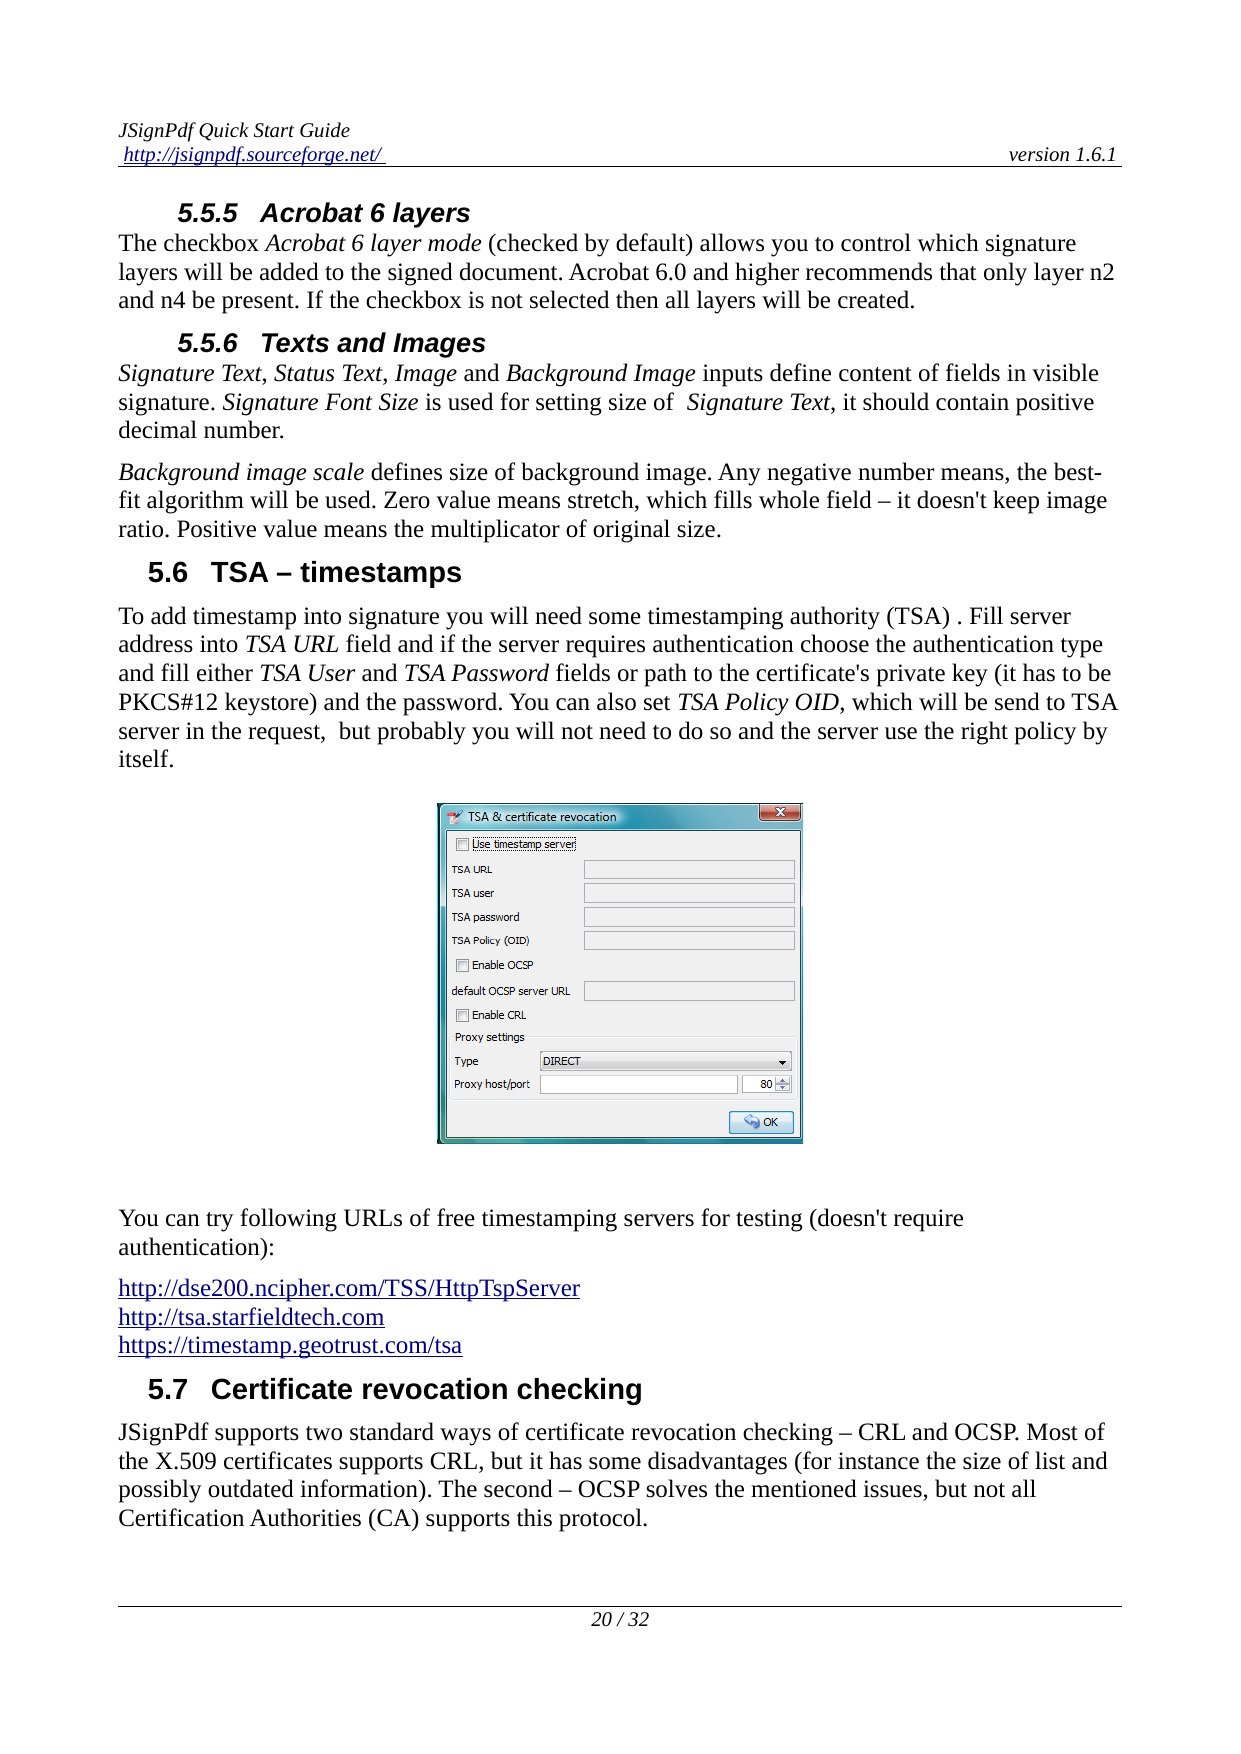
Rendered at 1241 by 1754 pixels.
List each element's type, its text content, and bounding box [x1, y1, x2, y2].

text JSignPdf supports two standard ways of certificate revocation checking – CRL and OCSP. Most of the X.509 certificates supports CRL, but it has some disadvantages (for instance the size of list and possibly outdated information). The second – OCSP solves the mentioned issues, but not all Certification Authorities (CA) supports this protocol. [118, 1417, 1122, 1532]
subtitle TSA – timestamps [148, 556, 1116, 589]
text Background image scale defines size of background image. Any negative number means, the best-fit algorithm will be used. Zero value means stretch, which fills whole field – it doesn't keep image ratio. Positive value means the multiplicator of original size. [118, 457, 1122, 543]
subtitle Certificate revocation checking [148, 1372, 1116, 1405]
text To add timestamp into signature you will need some timestamping authority (TSA) . Fill server address into TSA URL field and if the server requires authentication choose the authentication type and fill either TSA User and TSA Password fields or path to the certificate's private key (it has to be PKCS#12 keystore) and the password. You can also set TSA Policy OID, which will be send to TSA server in the request, but probably you will not need to do so and the server use the right policy by itself. [118, 601, 1122, 773]
text The checkbox Acrobat 6 layer mode (checked by default) allows you to control which signature layers will be added to the signed document. Acrobat 6.0 and higher recommends that only layer n2 and n4 be present. If the checkbox is not selected then all layers will be created. [118, 228, 1122, 314]
text You can try following URLs of free timestamping servers for testing (doesn't require authentication): [118, 1203, 1122, 1261]
picture [437, 803, 804, 1144]
text http://dse200.ncipher.com/TSS/HttpTspServer http://tsa.starfieldtech.com https://timestamp.geotrust.com/tsa [118, 1273, 1122, 1359]
subtitle Acrobat 6 layers [177, 197, 1122, 228]
subtitle Texts and Images [177, 327, 1122, 358]
text Signature Text, Status Text, Image and Background Image inputs define content of fields in visible signature. Signature Font Size is used for setting size of Signature Text, it should contain positive decimal number. [118, 358, 1122, 444]
